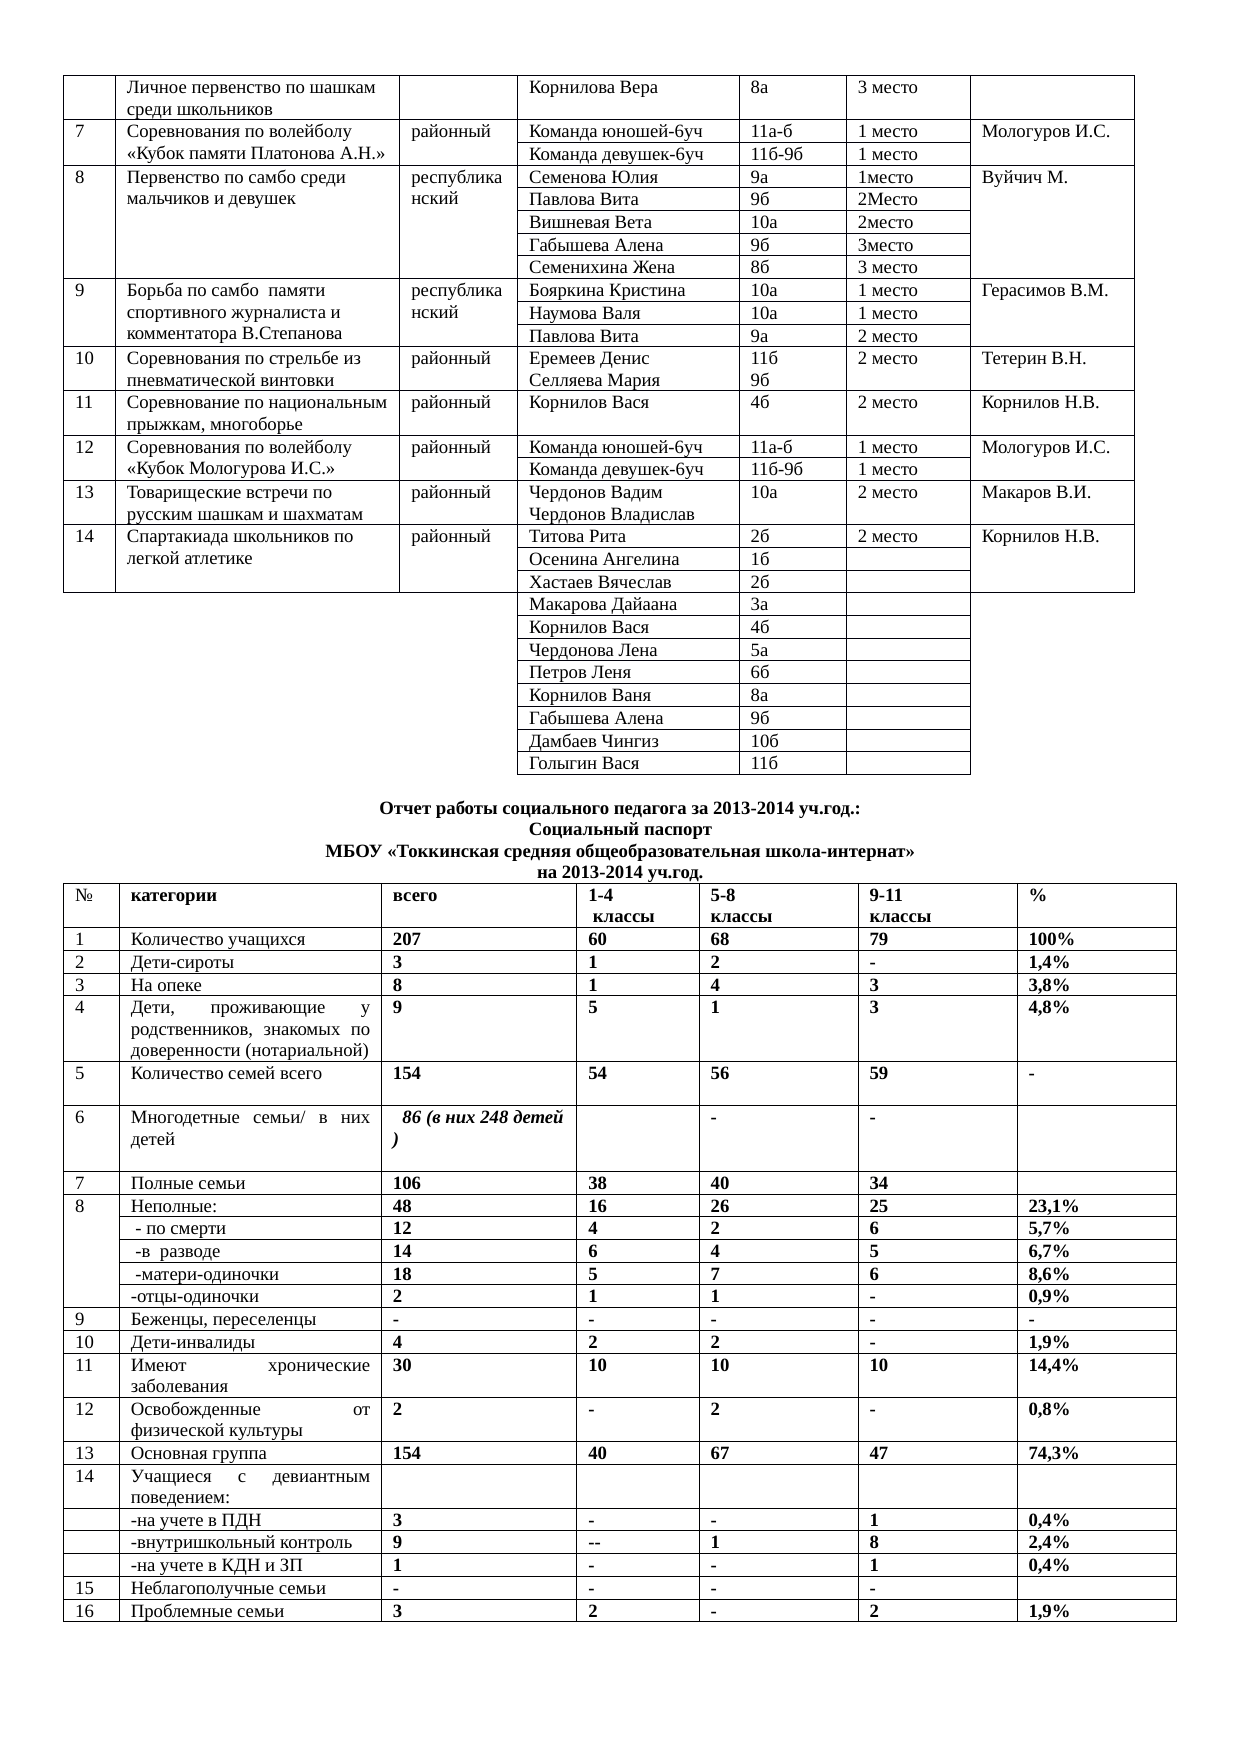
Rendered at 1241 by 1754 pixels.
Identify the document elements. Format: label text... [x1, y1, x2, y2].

table_cell [847, 730, 970, 751]
table_cell Вуйчич М. [971, 166, 1134, 278]
table_cell 5,7% [1018, 1217, 1176, 1239]
table_cell [847, 571, 970, 592]
table_cell - [382, 1577, 576, 1598]
table_cell 9 [382, 996, 576, 1061]
table_cell 1,9% [1018, 1331, 1176, 1352]
table_cell 1 [700, 1531, 858, 1553]
table_cell Наумова Валя [518, 302, 739, 323]
table_cell [1018, 1577, 1176, 1598]
table_cell 1 место [847, 436, 970, 457]
table_cell 1 [577, 974, 699, 995]
table_cell [64, 1531, 119, 1553]
table_cell 12 [64, 436, 115, 480]
table_cell - [1018, 1308, 1176, 1330]
table_cell районный [400, 436, 517, 480]
table_cell Полные семьи [120, 1172, 381, 1193]
table_cell 11б-9б [740, 143, 846, 164]
table_cell Тетерин В.Н. [971, 347, 1134, 390]
table_cell - [577, 1308, 699, 1330]
table_cell 0,9% [1018, 1285, 1176, 1307]
table_cell Павлова Вита [518, 325, 739, 346]
table_cell - [859, 1106, 1017, 1171]
table_cell 7 [700, 1263, 858, 1284]
table_cell 40 [577, 1442, 699, 1463]
table_cell Мологуров И.С. [971, 120, 1134, 164]
table_cell 4 [700, 1240, 858, 1262]
table_cell 10а [740, 211, 846, 233]
table_cell 5 [577, 1263, 699, 1284]
table_cell 2 место [847, 481, 970, 524]
table_cell 4 [64, 996, 119, 1061]
table_cell 3 [859, 974, 1017, 995]
table_cell 26 [700, 1195, 858, 1216]
table_cell - [859, 951, 1017, 972]
table_cell 2 место [847, 391, 970, 434]
table_cell 11б 9б [740, 347, 846, 390]
table_cell Корнилова Вера [518, 76, 739, 119]
table_cell 1 [700, 996, 858, 1061]
table_cell Количество учащихся [120, 928, 381, 950]
table_cell Товарищеские встречи по русским шашкам и шахматам [116, 481, 399, 524]
table_cell 8а [740, 76, 846, 119]
table_cell Дамбаев Чингиз [518, 730, 739, 751]
table_cell республиканский [400, 166, 517, 278]
table_cell 4б [740, 616, 846, 638]
table_cell 12 [382, 1217, 576, 1239]
table_cell 7 [64, 1172, 119, 1193]
table_cell 14 [64, 525, 115, 592]
table_cell 10 [64, 1331, 119, 1352]
table_cell -отцы-одиночки [120, 1285, 381, 1307]
table_cell [400, 76, 517, 119]
table_cell [64, 1554, 119, 1576]
table_cell Соревнования по волейболу «Кубок Мологурова И.С.» [116, 436, 399, 480]
table_cell 8б [740, 256, 846, 278]
table_cell 8 [382, 974, 576, 995]
table_cell районный [400, 120, 517, 164]
table_cell Борьба по самбо памяти спортивного журналиста и комментатора В.Степанова [116, 279, 399, 346]
table_cell 11б-9б [740, 458, 846, 480]
table_cell Хастаев Вячеслав [518, 571, 739, 592]
table_cell 2 место [847, 325, 970, 346]
table_cell 4б [740, 391, 846, 434]
table_cell 5 [577, 996, 699, 1061]
table_cell 14 [64, 1465, 119, 1508]
table_cell - [859, 1285, 1017, 1307]
table_cell 1 место [847, 279, 970, 301]
table_cell [700, 1465, 858, 1508]
table_cell - [859, 1331, 1017, 1352]
table_cell [847, 616, 970, 638]
table_cell [1018, 1172, 1176, 1193]
table_cell Макарова Дайаана [518, 593, 739, 615]
table_cell - [577, 1398, 699, 1441]
table_cell Макаров В.И. [971, 481, 1134, 524]
table_cell Основная группа [120, 1442, 381, 1463]
table_cell 79 [859, 928, 1017, 950]
table_cell 30 [382, 1354, 576, 1397]
table_cell Чердонова Лена [518, 639, 739, 660]
table_cell 1 место [847, 458, 970, 480]
table_cell 34 [859, 1172, 1017, 1193]
table_cell 2 [700, 951, 858, 972]
table_cell На опеке [120, 974, 381, 995]
table_cell Дети-сироты [120, 951, 381, 972]
table_cell 59 [859, 1062, 1017, 1105]
table_cell 14 [382, 1240, 576, 1262]
table_cell 74,3% [1018, 1442, 1176, 1463]
table_cell Осенина Ангелина [518, 548, 739, 569]
table_cell 60 [577, 928, 699, 950]
table_cell 9 [382, 1531, 576, 1553]
table_cell 11а-б [740, 120, 846, 142]
table_cell 9 [64, 1308, 119, 1330]
table_cell Соревнования по волейболу «Кубок памяти Платонова А.Н.» [116, 120, 399, 164]
table_cell [847, 548, 970, 569]
table_cell Соревнования по стрельбе из пневматической винтовки [116, 347, 399, 390]
table_cell 1 [577, 1285, 699, 1307]
table_cell 5 [859, 1240, 1017, 1262]
table_cell 1,9% [1018, 1600, 1176, 1621]
table_cell Команда юношей-6уч [518, 120, 739, 142]
table_cell 1 место [847, 120, 970, 142]
table_cell 2 [700, 1398, 858, 1441]
table_cell Корнилов Ваня [518, 684, 739, 706]
table_cell Бояркина Кристина [518, 279, 739, 301]
table_cell 3,8% [1018, 974, 1176, 995]
table_cell 3 [382, 1509, 576, 1530]
table_cell Габышева Алена [518, 707, 739, 728]
table_cell Количество семей всего [120, 1062, 381, 1105]
table_cell 1 [382, 1554, 576, 1576]
table_cell Чердонов Вадим Чердонов Владислав [518, 481, 739, 524]
table_cell [847, 639, 970, 660]
table_header 5-8 классы [700, 884, 858, 927]
table_cell 3 [382, 1600, 576, 1621]
table_cell 3место [847, 234, 970, 255]
table_cell Голыгин Вася [518, 752, 739, 774]
table_cell 3 [859, 996, 1017, 1061]
table_cell Команда девушек-6уч [518, 143, 739, 164]
table_cell - [859, 1577, 1017, 1598]
table_cell районный [400, 525, 517, 592]
table_cell [847, 661, 970, 683]
table_cell 86 (в них 248 детей ) [382, 1106, 576, 1171]
table_cell 13 [64, 481, 115, 524]
table_cell 68 [700, 928, 858, 950]
table_cell 2,4% [1018, 1531, 1176, 1553]
table_cell Команда юношей-6уч [518, 436, 739, 457]
table_cell 2 [577, 1331, 699, 1352]
table_cell [859, 1465, 1017, 1508]
table_cell Семенова Юлия [518, 166, 739, 187]
table_cell 16 [577, 1195, 699, 1216]
table_cell 5 [64, 1062, 119, 1105]
text Отчет работы социального педагога за 2013-2014 уч.год.: [75, 797, 1165, 818]
table_cell 6 [64, 1106, 119, 1171]
table_cell 0,4% [1018, 1509, 1176, 1530]
table_cell республиканский [400, 279, 517, 346]
table_cell 56 [700, 1062, 858, 1105]
table_cell 10 [700, 1354, 858, 1397]
table_cell - [700, 1308, 858, 1330]
table_cell 6 [859, 1263, 1017, 1284]
table_cell 38 [577, 1172, 699, 1193]
table_cell 9а [740, 325, 846, 346]
table_cell Герасимов В.М. [971, 279, 1134, 346]
table_cell 25 [859, 1195, 1017, 1216]
table_cell [1018, 1465, 1176, 1508]
table_cell 11б [740, 752, 846, 774]
table_cell [1018, 1106, 1176, 1171]
table_cell 0,8% [1018, 1398, 1176, 1441]
table_cell Корнилов Вася [518, 391, 739, 434]
table_cell 10а [740, 279, 846, 301]
table_cell Личное первенство по шашкам среди школьников [116, 76, 399, 119]
table_cell 2место [847, 211, 970, 233]
table_cell [577, 1106, 699, 1171]
table_cell Неполные: [120, 1195, 381, 1216]
table_cell 8 [859, 1531, 1017, 1553]
table_header 1-4 классы [577, 884, 699, 927]
table_cell [382, 1465, 576, 1508]
table_cell Корнилов Н.В. [971, 525, 1134, 592]
table_cell -в разводе [120, 1240, 381, 1262]
table_cell [577, 1465, 699, 1508]
table_cell 8 [64, 166, 115, 278]
table_cell 8а [740, 684, 846, 706]
table_cell - [577, 1554, 699, 1576]
table_cell 6б [740, 661, 846, 683]
table_cell 14,4% [1018, 1354, 1176, 1397]
table_cell 10 [64, 347, 115, 390]
table_cell [64, 76, 115, 119]
table_cell 10а [740, 302, 846, 323]
table_cell 18 [382, 1263, 576, 1284]
table_cell Первенство по самбо среди мальчиков и девушек [116, 166, 399, 278]
table_cell Корнилов Н.В. [971, 391, 1134, 434]
table_cell 1 [700, 1285, 858, 1307]
table_cell 6 [859, 1217, 1017, 1239]
table_cell 2б [740, 571, 846, 592]
table_cell 15 [64, 1577, 119, 1598]
table_cell Проблемные семьи [120, 1600, 381, 1621]
table_cell - [700, 1600, 858, 1621]
table_cell 3 место [847, 256, 970, 278]
table_cell 9а [740, 166, 846, 187]
table_cell Титова Рита [518, 525, 739, 547]
table_cell - [382, 1308, 576, 1330]
table_cell 207 [382, 928, 576, 950]
text на 2013-2014 уч.год. [75, 861, 1165, 883]
table_cell Мологуров И.С. [971, 436, 1134, 480]
text МБОУ «Токкинская средняя общеобразовательная школа-интернат» [75, 840, 1165, 861]
table_cell 2 [577, 1600, 699, 1621]
table_cell 4 [382, 1331, 576, 1352]
table_cell 11а-б [740, 436, 846, 457]
table_cell 47 [859, 1442, 1017, 1463]
table_cell 7 [64, 120, 115, 164]
table_cell 1 [64, 928, 119, 950]
table_cell районный [400, 481, 517, 524]
table_cell 2Место [847, 188, 970, 210]
table_cell 48 [382, 1195, 576, 1216]
table_cell 1б [740, 548, 846, 569]
table_cell 106 [382, 1172, 576, 1193]
table_cell Дети-инвалиды [120, 1331, 381, 1352]
table_cell 8 [64, 1195, 119, 1307]
table_cell Корнилов Вася [518, 616, 739, 638]
table_cell Габышева Алена [518, 234, 739, 255]
table_cell 54 [577, 1062, 699, 1105]
table_cell Команда девушек-6уч [518, 458, 739, 480]
table_cell 154 [382, 1062, 576, 1105]
table_cell 5а [740, 639, 846, 660]
table_cell Неблагополучные семьи [120, 1577, 381, 1598]
table_cell 2б [740, 525, 846, 547]
table_cell Павлова Вита [518, 188, 739, 210]
table_cell Вишневая Вета [518, 211, 739, 233]
table_cell [64, 1509, 119, 1530]
table_cell - [700, 1577, 858, 1598]
table_cell 23,1% [1018, 1195, 1176, 1216]
table_cell 10 [577, 1354, 699, 1397]
table_cell - [700, 1554, 858, 1576]
table_cell - [700, 1509, 858, 1530]
table_cell - [577, 1577, 699, 1598]
table_cell 9б [740, 234, 846, 255]
text Социальный паспорт [75, 818, 1165, 840]
table_cell 1 [859, 1554, 1017, 1576]
table_cell 2 место [847, 525, 970, 547]
table_cell - по смерти [120, 1217, 381, 1239]
table_cell 2 [382, 1398, 576, 1441]
table_cell 6,7% [1018, 1240, 1176, 1262]
table_cell 4,8% [1018, 996, 1176, 1061]
table_cell 13 [64, 1442, 119, 1463]
table_cell 3 [382, 951, 576, 972]
table_cell [847, 752, 970, 774]
table_header 9-11 классы [859, 884, 1017, 927]
table_cell - [577, 1509, 699, 1530]
table_cell 3а [740, 593, 846, 615]
table_cell 4 [700, 974, 858, 995]
table_cell 1,4% [1018, 951, 1176, 972]
table_cell 11 [64, 1354, 119, 1397]
table_cell 9б [740, 188, 846, 210]
table_cell 2 [700, 1217, 858, 1239]
table_cell Многодетные семьи/ в них детей [120, 1106, 381, 1171]
table_cell Еремеев Денис Селляева Мария [518, 347, 739, 390]
table_cell 9 [64, 279, 115, 346]
table_header категории [120, 884, 381, 927]
table_cell 10а [740, 481, 846, 524]
table_cell 10 [859, 1354, 1017, 1397]
table_cell 154 [382, 1442, 576, 1463]
table_cell [847, 593, 970, 615]
table_cell 2 [859, 1600, 1017, 1621]
table_cell Петров Леня [518, 661, 739, 683]
table_cell 2 [64, 951, 119, 972]
table_cell 2 [700, 1331, 858, 1352]
table_cell - [859, 1398, 1017, 1441]
table_cell Соревнование по национальным прыжкам, многоборье [116, 391, 399, 434]
table_cell [847, 707, 970, 728]
table_cell -- [577, 1531, 699, 1553]
table_cell Учащиеся с девиантным поведением: [120, 1465, 381, 1508]
table_cell -на учете в КДН и ЗП [120, 1554, 381, 1576]
table_cell 1 [577, 951, 699, 972]
table_header № [64, 884, 119, 927]
table_cell 6 [577, 1240, 699, 1262]
table_cell 16 [64, 1600, 119, 1621]
table_cell 1 место [847, 302, 970, 323]
table_cell -на учете в ПДН [120, 1509, 381, 1530]
table_cell 40 [700, 1172, 858, 1193]
table_cell 2 место [847, 347, 970, 390]
table_cell 4 [577, 1217, 699, 1239]
table_cell 67 [700, 1442, 858, 1463]
table_cell 10б [740, 730, 846, 751]
table_cell районный [400, 391, 517, 434]
table_cell Освобожденные от физической культуры [120, 1398, 381, 1441]
table_cell - [1018, 1062, 1176, 1105]
table_cell - [859, 1308, 1017, 1330]
table_cell 11 [64, 391, 115, 434]
table_cell 100% [1018, 928, 1176, 950]
table_cell - [700, 1106, 858, 1171]
table_cell 9б [740, 707, 846, 728]
table_header всего [382, 884, 576, 927]
table_cell 0,4% [1018, 1554, 1176, 1576]
table_cell Спартакиада школьников по легкой атлетике [116, 525, 399, 592]
table_cell 3 [64, 974, 119, 995]
table_cell 1 место [847, 143, 970, 164]
table_cell Семенихина Жена [518, 256, 739, 278]
table_cell 1место [847, 166, 970, 187]
table_cell Беженцы, переселенцы [120, 1308, 381, 1330]
table_cell 2 [382, 1285, 576, 1307]
table_cell Имеют хронические заболевания [120, 1354, 381, 1397]
table_cell 3 место [847, 76, 970, 119]
table_cell районный [400, 347, 517, 390]
table_cell Дети, проживающие у родственников, знакомых по доверенности (нотариальной) [120, 996, 381, 1061]
table_cell -матери-одиночки [120, 1263, 381, 1284]
table_cell 1 [859, 1509, 1017, 1530]
table_header % [1018, 884, 1176, 927]
table_cell [971, 76, 1134, 119]
table_cell 8,6% [1018, 1263, 1176, 1284]
table_cell 12 [64, 1398, 119, 1441]
table_cell [847, 684, 970, 706]
table_cell -внутришкольный контроль [120, 1531, 381, 1553]
